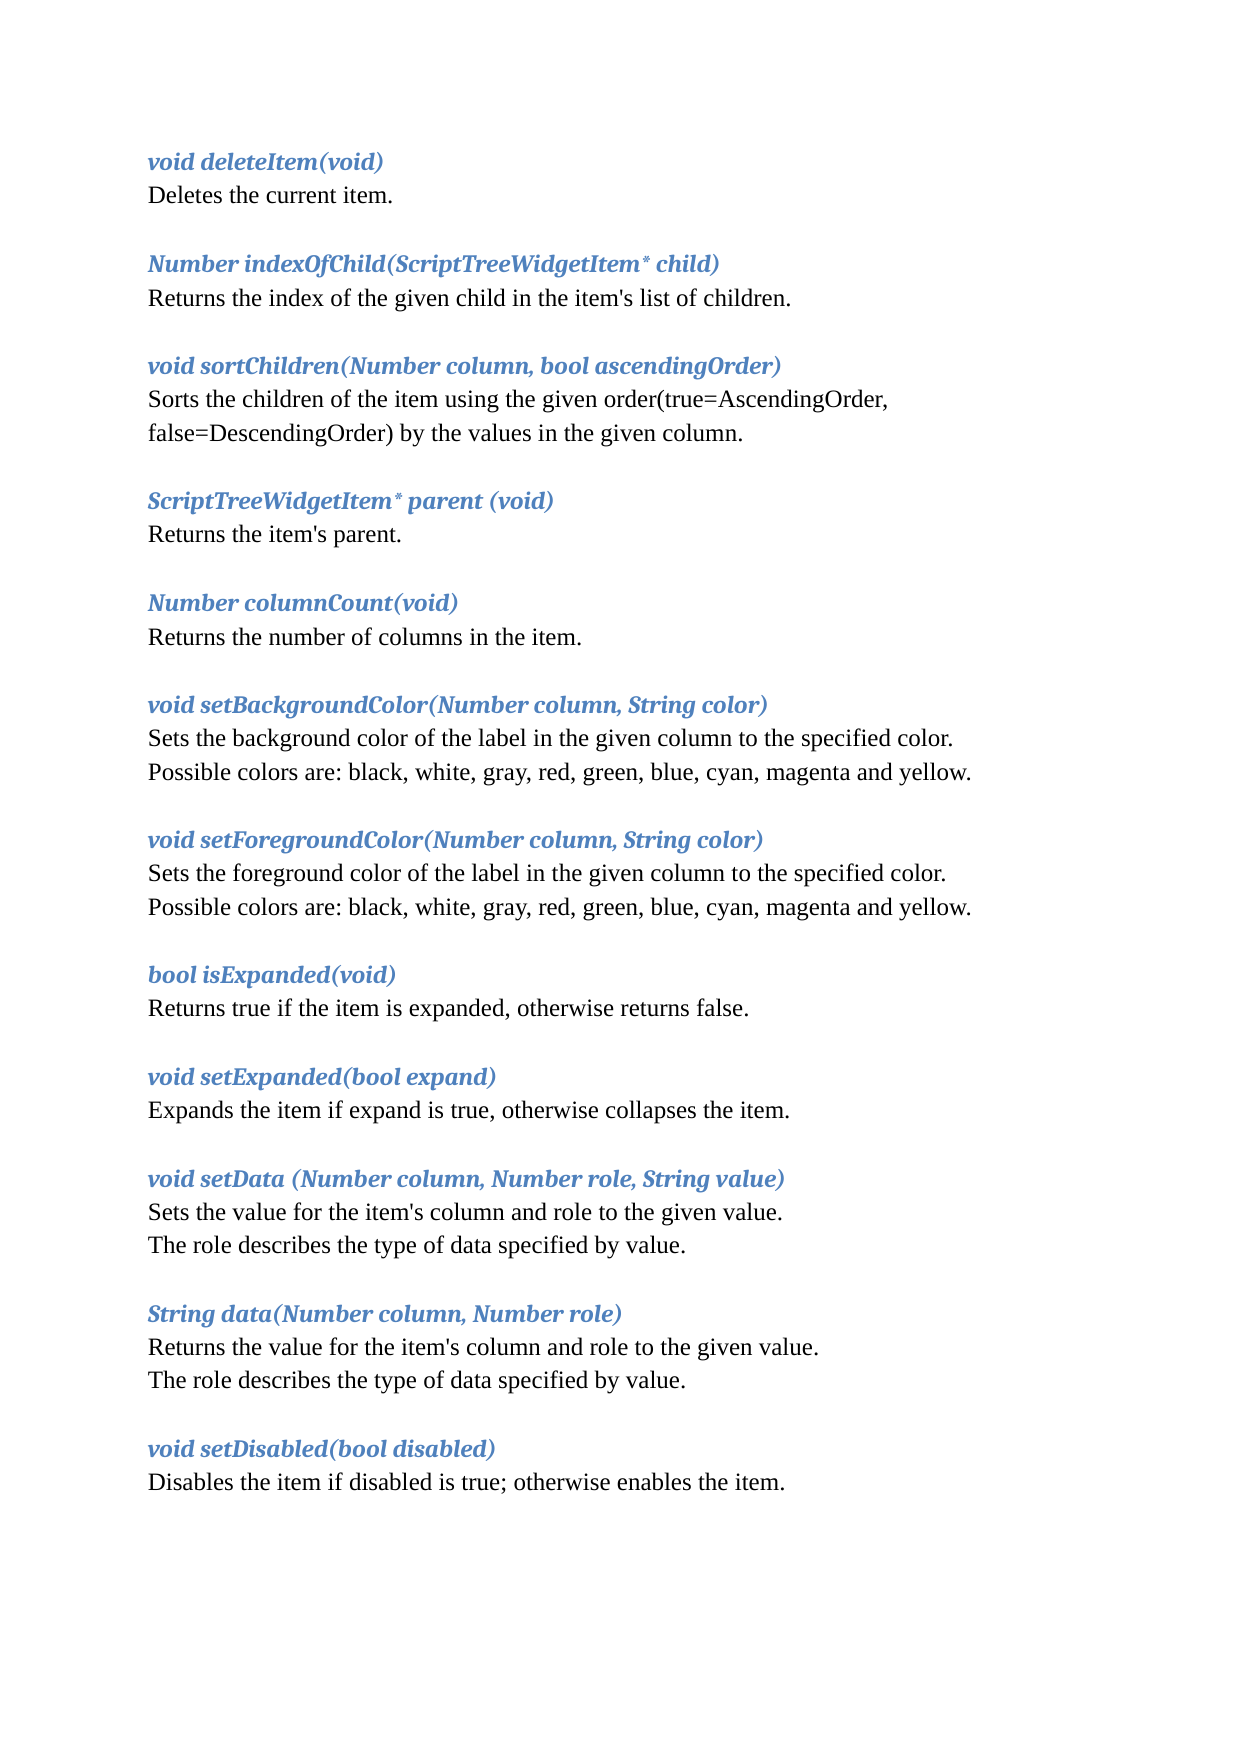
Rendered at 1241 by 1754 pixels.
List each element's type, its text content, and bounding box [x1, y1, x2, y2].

subtitle void setExpanded(bool expand) [148, 1062, 1093, 1091]
text Sets the value for the item's column and role to the given value. [148, 1197, 1093, 1226]
subtitle bool isExpanded(void) [148, 961, 1093, 989]
text Possible colors are: black, white, gray, red, green, blue, cyan, magenta and yellow. [148, 892, 1093, 920]
text Deletes the current item. [148, 181, 1093, 209]
subtitle void deleteItem(void) [148, 148, 1093, 176]
text Returns the number of columns in the item. [148, 622, 1093, 650]
text Disables the item if disabled is true; otherwise enables the item. [148, 1467, 1093, 1496]
text Returns true if the item is expanded, otherwise returns false. [148, 993, 1093, 1022]
subtitle void setForegroundColor(Number column, String color) [148, 826, 1093, 854]
text Sets the background color of the label in the given column to the specified color. [148, 723, 1093, 752]
subtitle void setBackgroundColor(Number column, String color) [148, 691, 1093, 719]
text Returns the value for the item's column and role to the given value. [148, 1332, 1093, 1361]
text The role describes the type of data specified by value. [148, 1231, 1093, 1259]
text Possible colors are: black, white, gray, red, green, blue, cyan, magenta and yellow. [148, 757, 1093, 785]
subtitle Number indexOfChild(ScriptTreeWidgetItem* child) [148, 249, 1093, 278]
subtitle void setData (Number column, Number role, String value) [148, 1164, 1093, 1193]
text false=DescendingOrder) by the values in the given column. [148, 418, 1093, 446]
subtitle String data(Number column, Number role) [148, 1299, 1093, 1328]
subtitle void sortChildren(Number column, bool ascendingOrder) [148, 352, 1093, 380]
subtitle void setDisabled(bool disabled) [148, 1434, 1093, 1463]
text Returns the index of the given child in the item's list of children. [148, 283, 1093, 311]
text Sets the foreground color of the label in the given column to the specified color. [148, 858, 1093, 887]
text Sorts the children of the item using the given order(true=AscendingOrder, [148, 384, 1093, 413]
text Expands the item if expand is true, otherwise collapses the item. [148, 1096, 1093, 1124]
text Returns the item's parent. [148, 519, 1093, 548]
text The role describes the type of data specified by value. [148, 1366, 1093, 1394]
subtitle ScriptTreeWidgetItem* parent (void) [148, 487, 1093, 515]
subtitle Number columnCount(void) [148, 588, 1093, 617]
